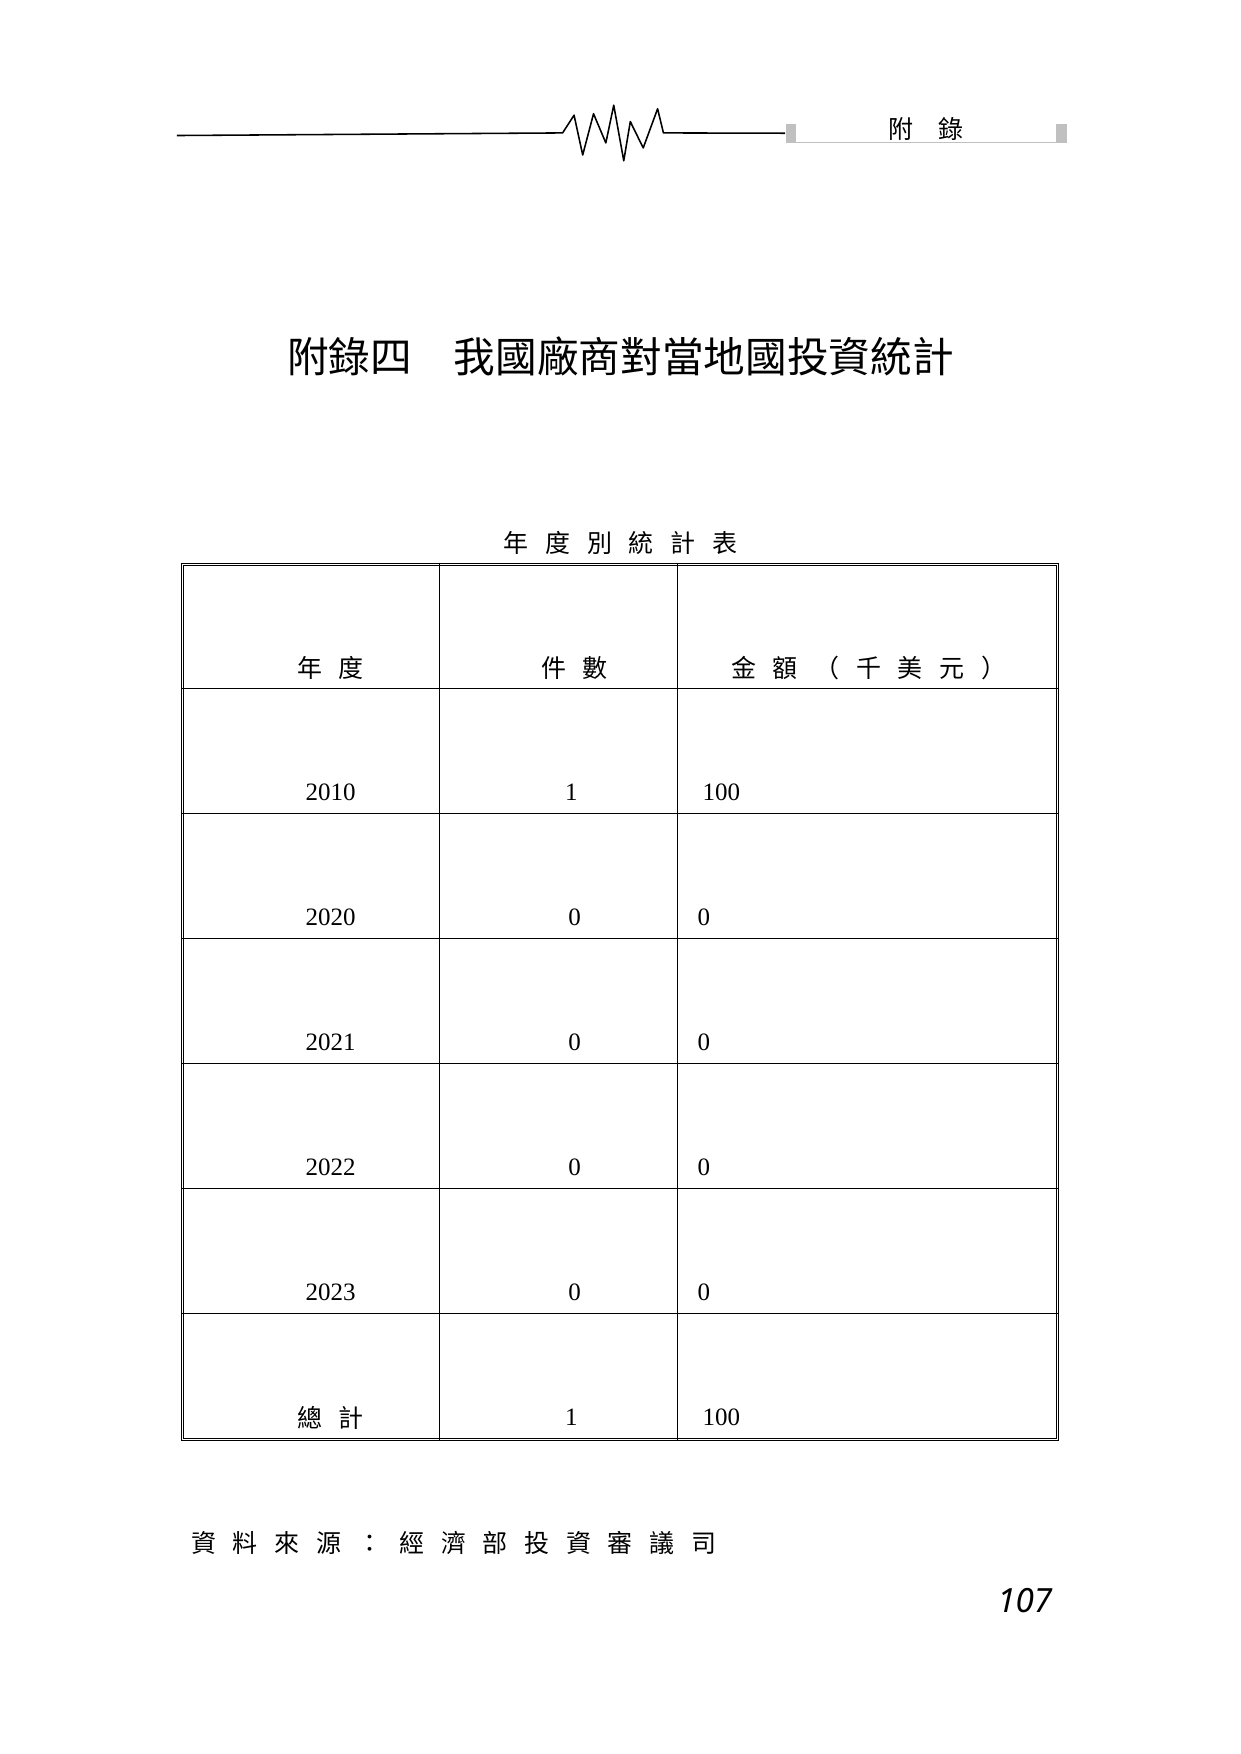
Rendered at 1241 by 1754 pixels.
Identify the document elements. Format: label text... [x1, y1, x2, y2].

table_header 件數 [440, 566, 677, 688]
table_cell 2020 [184, 814, 439, 938]
text 附錄四 我國廠商對當地國投資統計 [183, 313, 1058, 375]
table_cell 1 [440, 689, 677, 813]
table_cell 2022 [184, 1064, 439, 1188]
text 年度別統計表 [183, 500, 1058, 563]
table_cell 總計 [184, 1314, 439, 1438]
table_header 金額（千美元） [678, 566, 1056, 688]
table_cell 100 [678, 689, 1056, 813]
table_cell 2021 [184, 939, 439, 1063]
text 資料來源：經濟部投資審議司 [183, 1500, 1058, 1563]
table_cell 1 [440, 1314, 677, 1438]
table_cell 100 [678, 1314, 1056, 1438]
table_cell 0 [678, 814, 1056, 938]
table_cell 2023 [184, 1189, 439, 1313]
table_cell 0 [678, 1064, 1056, 1188]
table_cell 0 [440, 1064, 677, 1188]
table_header 年度 [184, 566, 439, 688]
table_cell 0 [440, 814, 677, 938]
table_cell 0 [678, 939, 1056, 1063]
table_cell 0 [440, 939, 677, 1063]
table_cell 2010 [184, 689, 439, 813]
table_cell 0 [678, 1189, 1056, 1313]
table_cell 0 [440, 1189, 677, 1313]
